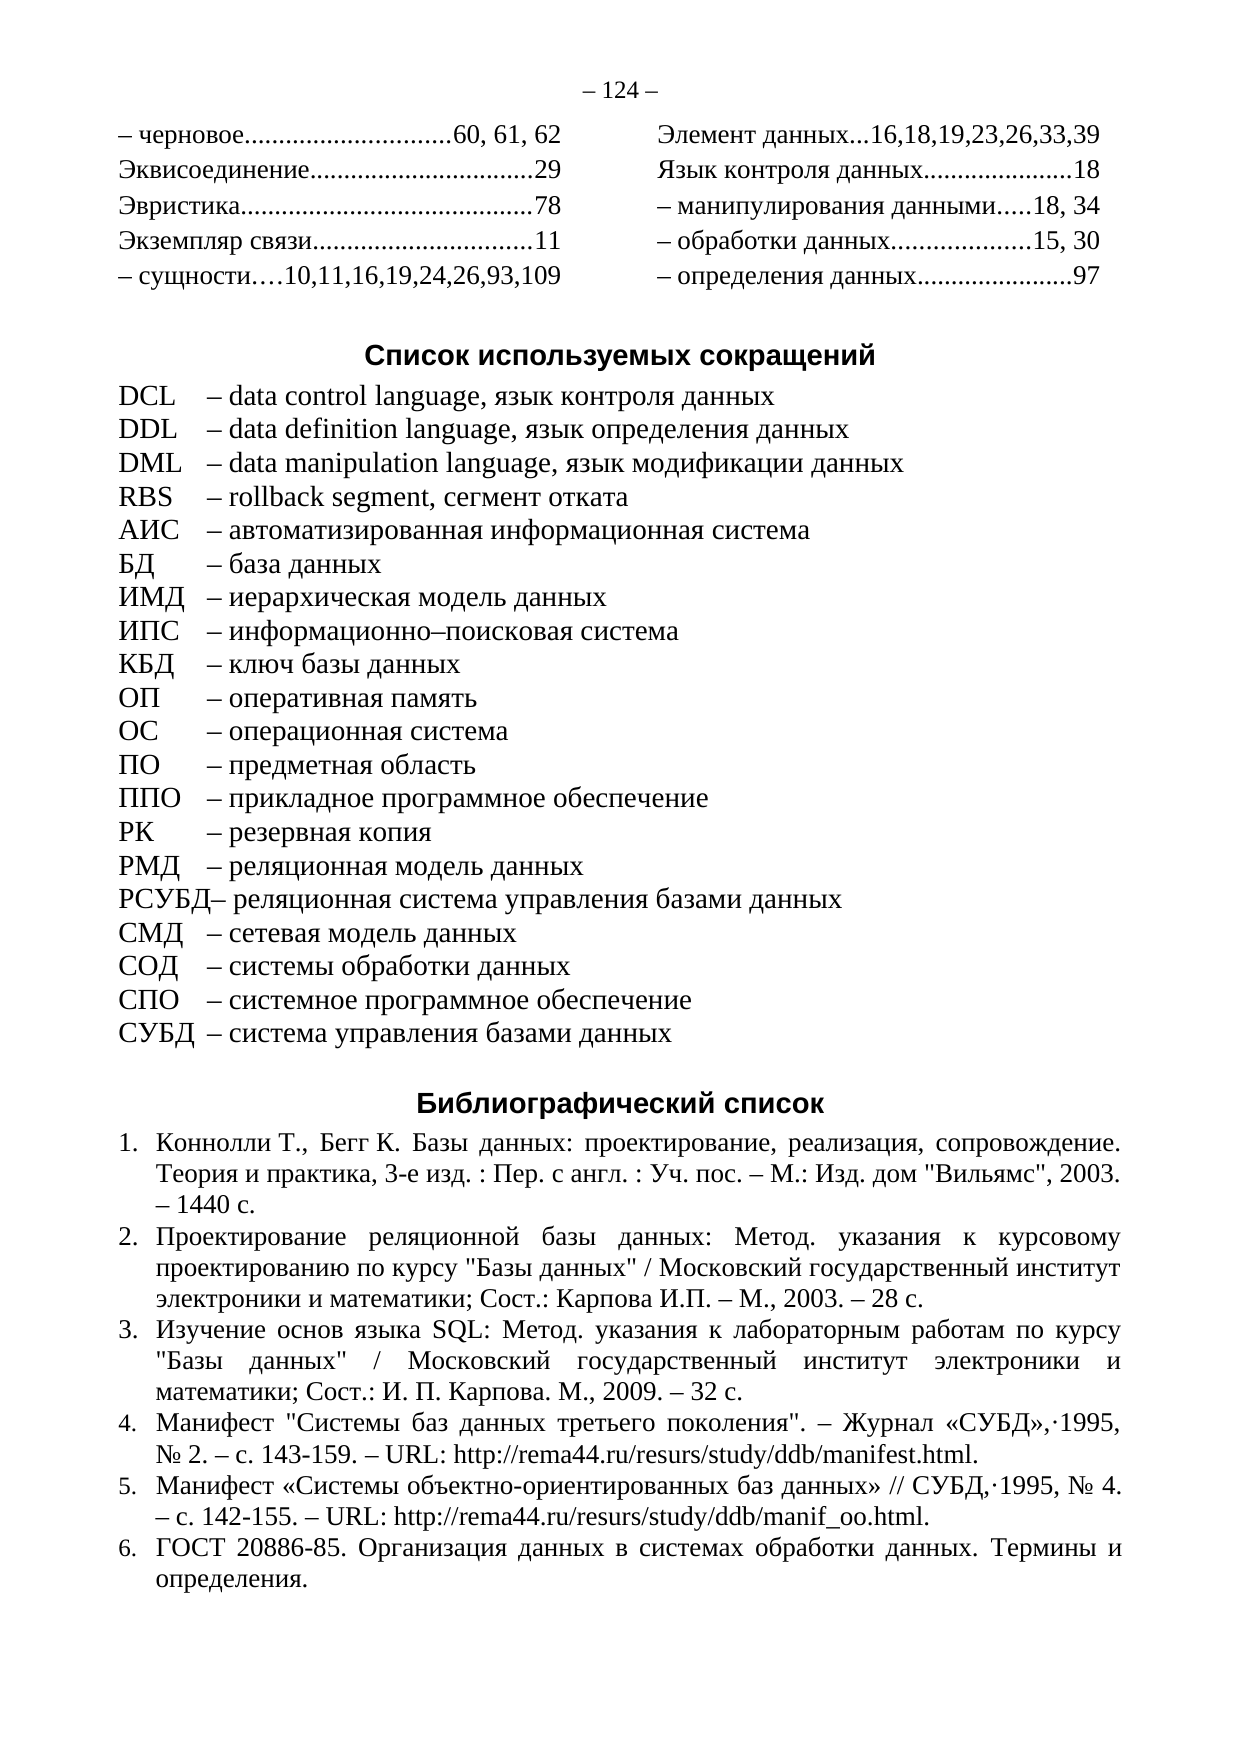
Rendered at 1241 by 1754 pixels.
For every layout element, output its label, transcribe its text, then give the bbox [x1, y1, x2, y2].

text DML – data manipulation language, язык модификации данных [118, 445, 1122, 479]
text – черновое 60, 61, 62 [118, 118, 583, 149]
text СМД – сетевая модель данных [118, 915, 1122, 948]
text АИС – автоматизированная информационная система [118, 512, 1122, 546]
text СУБД – система управления базами данных [118, 1015, 1122, 1049]
subtitle Библиографический список [118, 1086, 1122, 1120]
text DCL – data control language, язык контроля данных [118, 378, 1122, 412]
text Язык контроля данных 18 [657, 153, 1122, 184]
list Коннолли Т., Бегг К. Базы данных: проектирование, реализация, сопровождение. Теория и практика, 3-е изд. : Пер. с англ. : Уч. пос. – М.: Изд. дом "Вильямс", 2003. – 1440 с. [118, 1126, 1122, 1220]
list Проектирование реляционной базы данных: Метод. указания к курсовому проектированию по курсу "Базы данных" / Московский государственный институт электроники и математики; Сост.: Карпова И.П. – М., 2003. – 28 с. [118, 1220, 1122, 1313]
text – обработки данных 15, 30 [657, 224, 1122, 255]
text ИМД – иерархическая модель данных [118, 579, 1122, 613]
text RBS – rollback segment, сегмент отката [118, 479, 1122, 512]
text РМД – реляционная модель данных [118, 848, 1122, 881]
list Манифест "Системы баз данных третьего поколения". – Журнал «СУБД»,·1995, № 2. – с. 143-159. – URL: http://rema44.ru/resurs/study/ddb/manifest.html. [118, 1407, 1122, 1469]
text – сущности 10,11,16,19,24,26,93,109 [118, 259, 583, 291]
list Манифест «Системы объектно-ориентированных баз данных» // СУБД,·1995, № 4. – с. 142-155. – URL: http://rema44.ru/resurs/study/ddb/manif_oo.html. [118, 1469, 1122, 1531]
list ГОСТ 20886-85. Организация данных в системах обработки данных. Термины и определения. [118, 1531, 1122, 1593]
list Изучение основ языка SQL: Метод. указания к лабораторным работам по курсу "Базы данных" / Московский государственный институт электроники и математики; Сост.: И. П. Карпова. М., 2009. – 32 с. [118, 1313, 1122, 1407]
text Эвристика 78 [118, 189, 583, 220]
text ОП – оперативная память [118, 680, 1122, 713]
text РСУБД– реляционная система управления базами данных [118, 881, 1122, 915]
text ППО – прикладное программное обеспечение [118, 781, 1122, 814]
text – определения данных 97 [657, 259, 1122, 291]
subtitle Список используемых сокращений [118, 338, 1122, 372]
text Экземпляр связи 11 [118, 224, 583, 255]
text РК – резервная копия [118, 814, 1122, 848]
text КБД – ключ базы данных [118, 646, 1122, 680]
text БД – база данных [118, 546, 1122, 579]
text ОС – операционная система [118, 713, 1122, 747]
text – манипулирования данными 18, 34 [657, 189, 1122, 220]
text ИПС – информационно–поисковая система [118, 613, 1122, 646]
text СПО – системное программное обеспечение [118, 982, 1122, 1015]
text ПО – предметная область [118, 747, 1122, 781]
text DDL – data definition language, язык определения данных [118, 412, 1122, 445]
text Элемент данных 16,18,19,23,26,33,39 [657, 118, 1122, 149]
text Эквисоединение 29 [118, 153, 583, 184]
text СОД – системы обработки данных [118, 948, 1122, 982]
